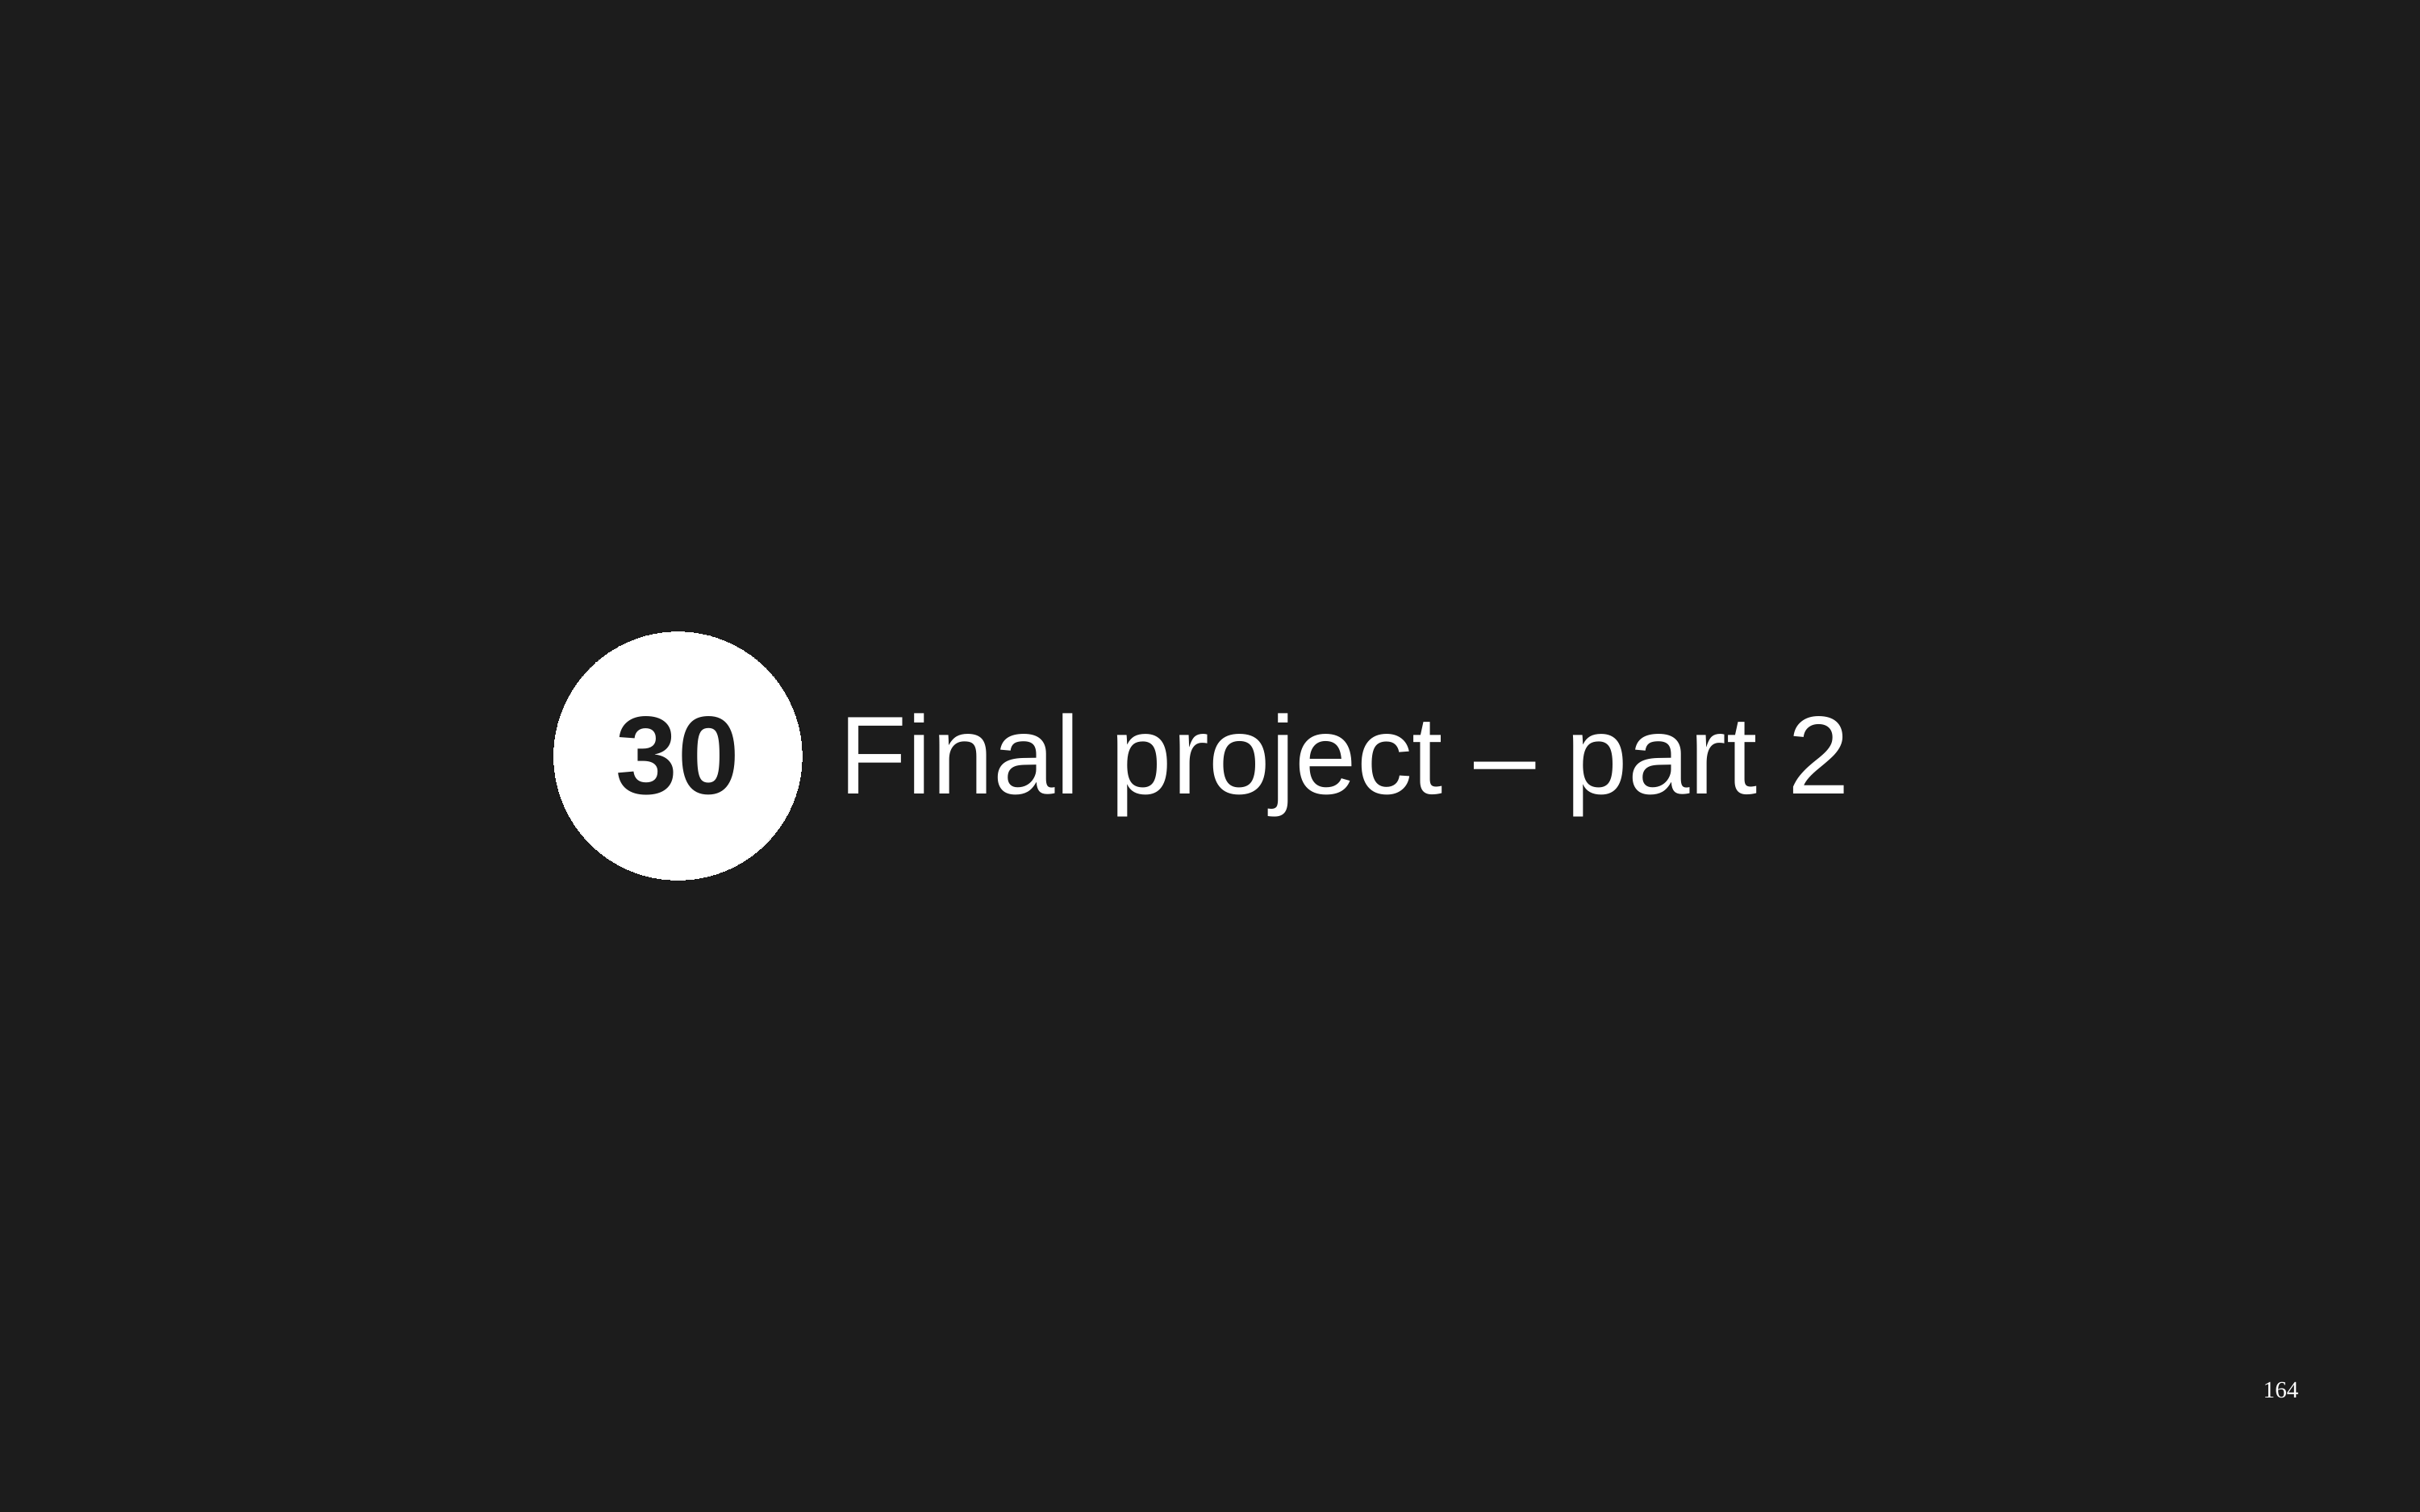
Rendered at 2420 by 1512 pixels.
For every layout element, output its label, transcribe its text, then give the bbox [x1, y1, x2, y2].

text_box 30 [553, 631, 803, 881]
text_box Final project – part 2 [828, 661, 1867, 851]
